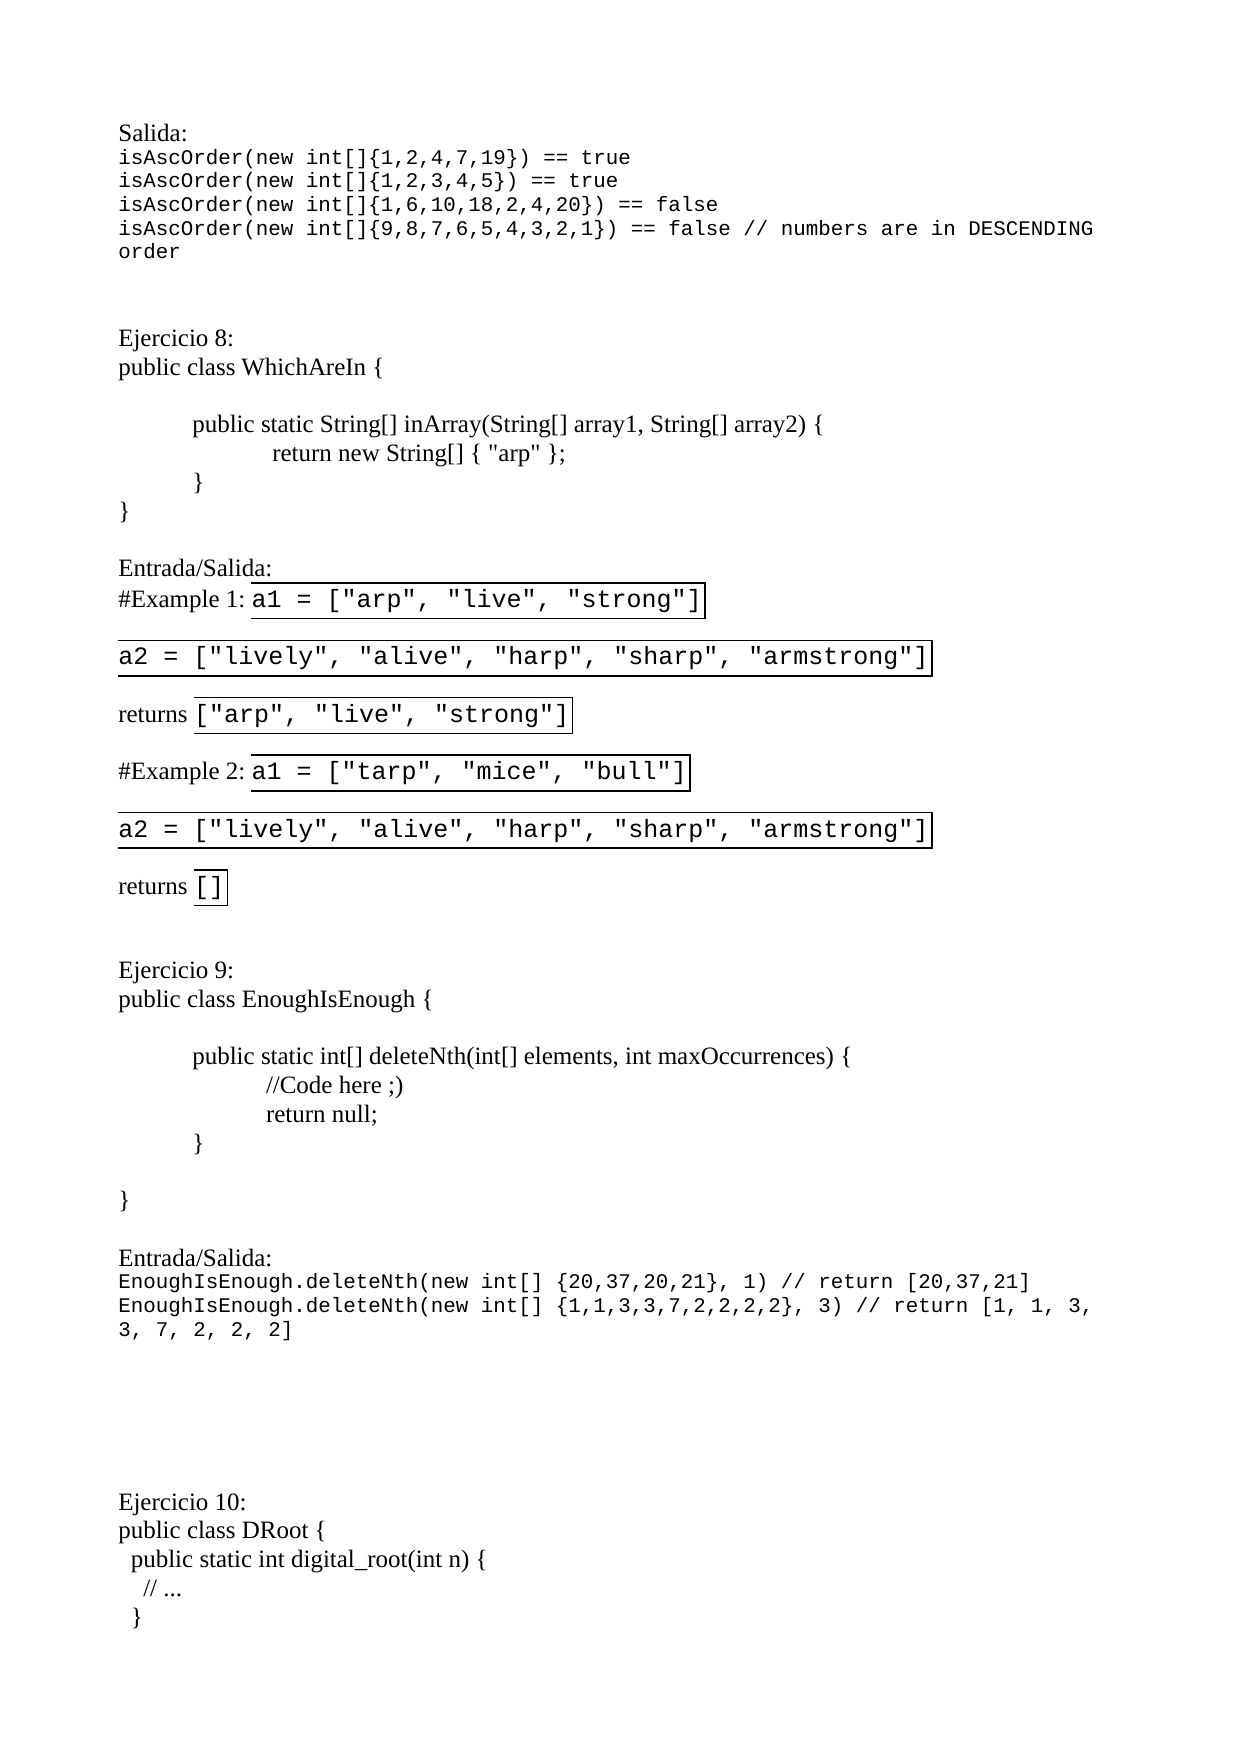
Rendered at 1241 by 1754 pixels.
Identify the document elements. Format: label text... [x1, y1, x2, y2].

text Entrada/Salida: [118, 553, 1122, 582]
text Ejercicio 8: [118, 323, 1122, 352]
text // ... [118, 1573, 1122, 1602]
text EnoughIsEnough.deleteNth(new int[] {1,1,3,3,7,2,2,2,2}, 3) // return [1, 1, 3, 3, 7, 2, 2, 2] [118, 1295, 1122, 1342]
text [228, 869, 1122, 906]
text Ejercicio 9: [118, 955, 1122, 984]
text a2 = ["lively", "alive", "harp", "sharp", "armstrong"] [118, 641, 931, 675]
text isAscOrder(new int[]{1,2,3,4,5}) == true [118, 171, 1122, 194]
text isAscOrder(new int[]{1,6,10,18,2,4,20}) == false [118, 194, 1122, 218]
text [573, 697, 1122, 734]
text public class WhichAreIn { [118, 352, 1122, 381]
text returns ["arp", "live", "strong"] [118, 697, 572, 734]
text return new String[] { "arp" }; [118, 438, 1122, 467]
text EnoughIsEnough.deleteNth(new int[] {20,37,20,21}, 1) // return [20,37,21] [118, 1271, 1122, 1295]
text [706, 582, 1122, 619]
text public static int[] deleteNth(int[] elements, int maxOccurrences) { [118, 1041, 1122, 1070]
text } [118, 496, 1122, 524]
text public class DRoot { [118, 1516, 1122, 1544]
text isAscOrder(new int[]{1,2,4,7,19}) == true [118, 147, 1122, 171]
text return null; [118, 1099, 1122, 1128]
text public class EnoughIsEnough { [118, 984, 1122, 1013]
text [933, 812, 1122, 849]
text } [118, 1185, 1122, 1214]
text } [118, 1128, 1122, 1156]
text #Example 2: a1 = ["tarp", "mice", "bull"] [118, 754, 689, 792]
text Entrada/Salida: [118, 1243, 1122, 1271]
text [933, 639, 1122, 677]
text Salida: [118, 118, 1122, 147]
text [691, 754, 1122, 792]
text public static int digital_root(int n) { [118, 1544, 1122, 1573]
text } [118, 467, 1122, 496]
text } [118, 1602, 1122, 1631]
text public static String[] inArray(String[] array1, String[] array2) { [118, 409, 1122, 438]
text Ejercicio 10: [118, 1487, 1122, 1516]
text //Code here ;) [118, 1070, 1122, 1099]
text a2 = ["lively", "alive", "harp", "sharp", "armstrong"] [118, 813, 931, 847]
text returns [] [118, 869, 227, 906]
text #Example 1: a1 = ["arp", "live", "strong"] [118, 582, 704, 619]
text isAscOrder(new int[]{9,8,7,6,5,4,3,2,1}) == false // numbers are in DESCENDING order [118, 218, 1122, 265]
